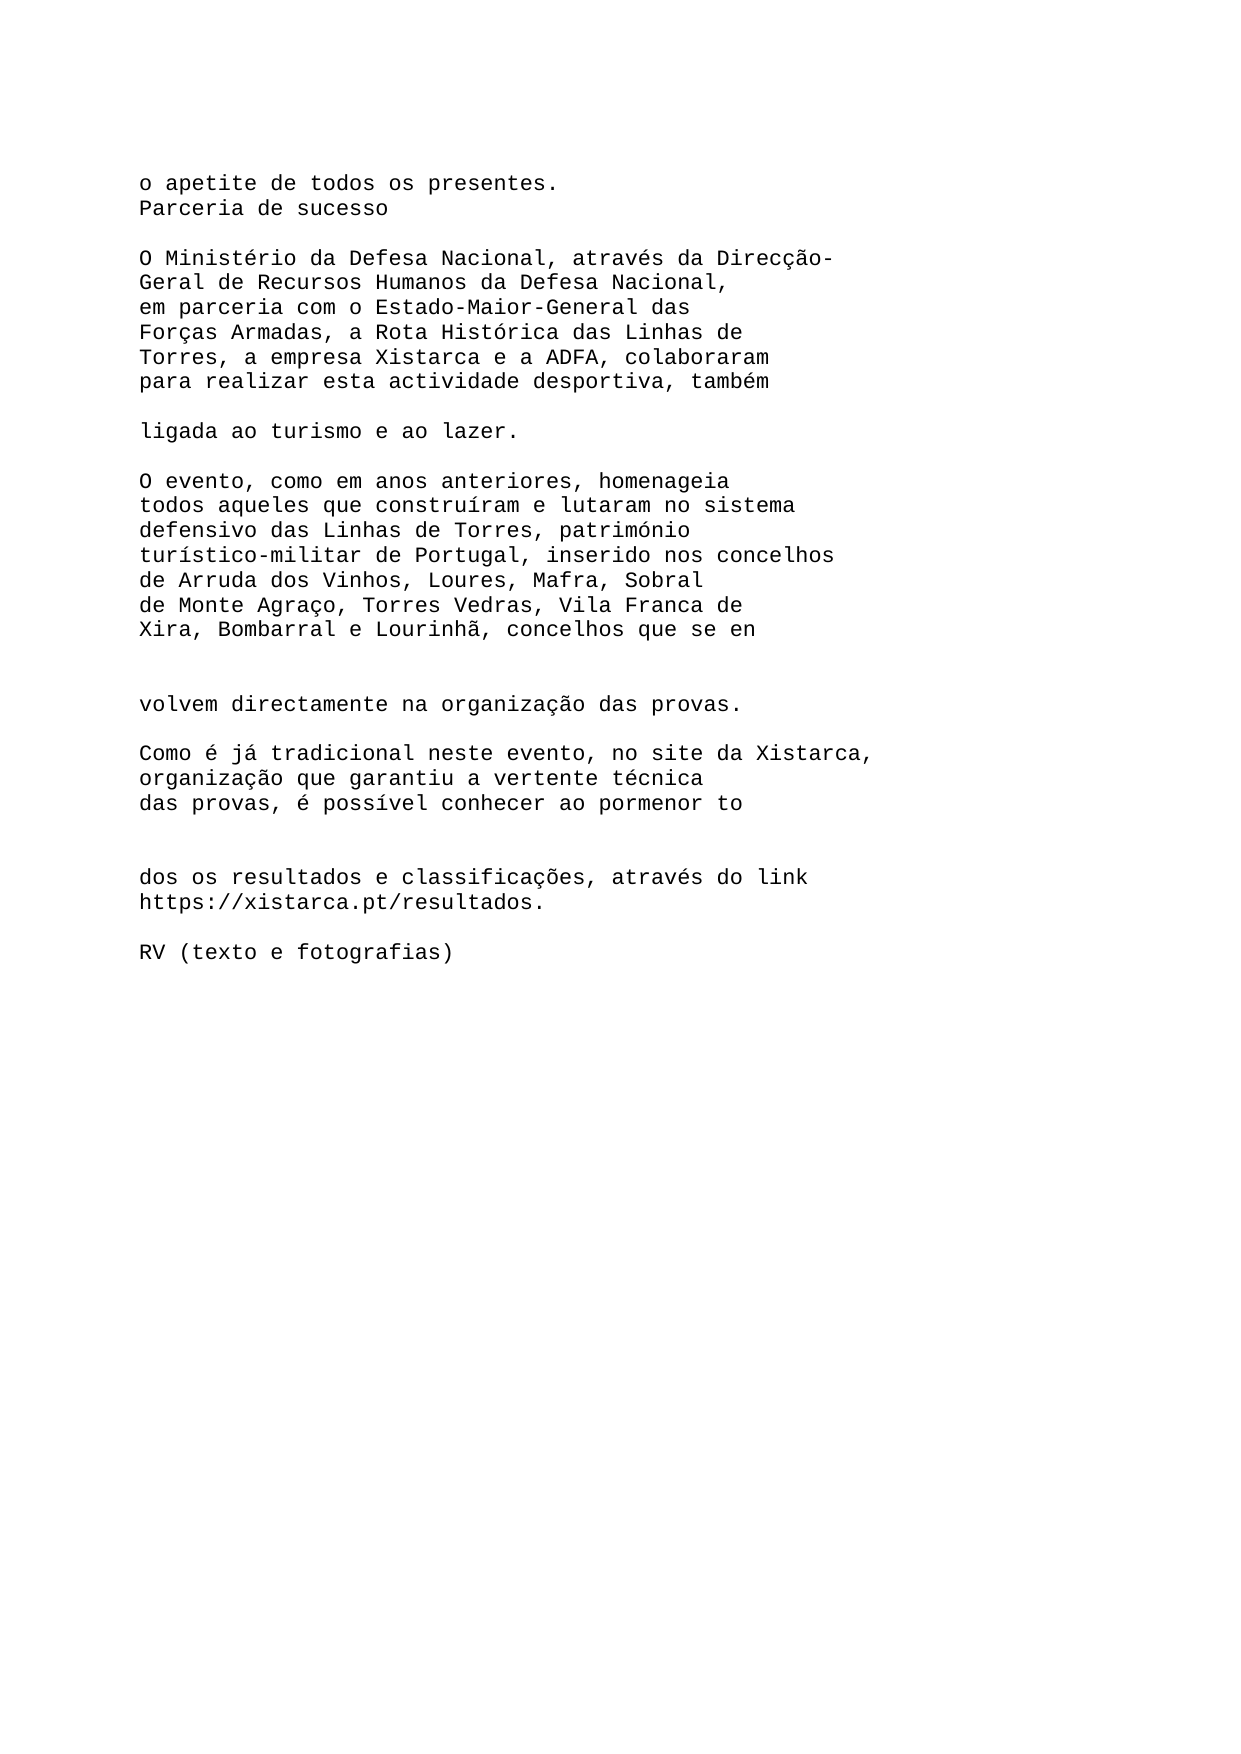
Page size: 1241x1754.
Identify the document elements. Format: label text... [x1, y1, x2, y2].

text das provas, é possível conhecer ao pormenor to [139, 792, 1101, 817]
text defensivo das Linhas de Torres, património [139, 519, 1101, 544]
text ligada ao turismo e ao lazer. [139, 420, 1101, 445]
text O evento, como em anos anteriores, homenageia [139, 470, 1101, 495]
text O Ministério da Defesa Nacional, através da Direcção- [139, 247, 1101, 272]
text turístico-militar de Portugal, inserido nos concelhos [139, 544, 1101, 569]
text Xira, Bombarral e Lourinhã, concelhos que se en [139, 619, 1101, 643]
text RV (texto e fotografias) [139, 941, 1101, 966]
text Parceria de sucesso [139, 197, 1101, 222]
text para realizar esta actividade desportiva, também [139, 371, 1101, 396]
text https://xistarca.pt/resultados. [139, 891, 1101, 916]
text Forças Armadas, a Rota Histórica das Linhas de [139, 321, 1101, 346]
text volvem directamente na organização das provas. [139, 693, 1101, 718]
text todos aqueles que construíram e lutaram no sistema [139, 495, 1101, 519]
text em parceria com o Estado-Maior-General das [139, 296, 1101, 321]
text organização que garantiu a vertente técnica [139, 767, 1101, 792]
text de Monte Agraço, Torres Vedras, Vila Franca de [139, 594, 1101, 619]
text Geral de Recursos Humanos da Defesa Nacional, [139, 272, 1101, 296]
text Como é já tradicional neste evento, no site da Xistarca, [139, 743, 1101, 767]
text dos os resultados e classificações, através do link [139, 867, 1101, 891]
text o apetite de todos os presentes. [139, 172, 1101, 197]
text de Arruda dos Vinhos, Loures, Mafra, Sobral [139, 569, 1101, 594]
text Torres, a empresa Xistarca e a ADFA, colaboraram [139, 346, 1101, 371]
